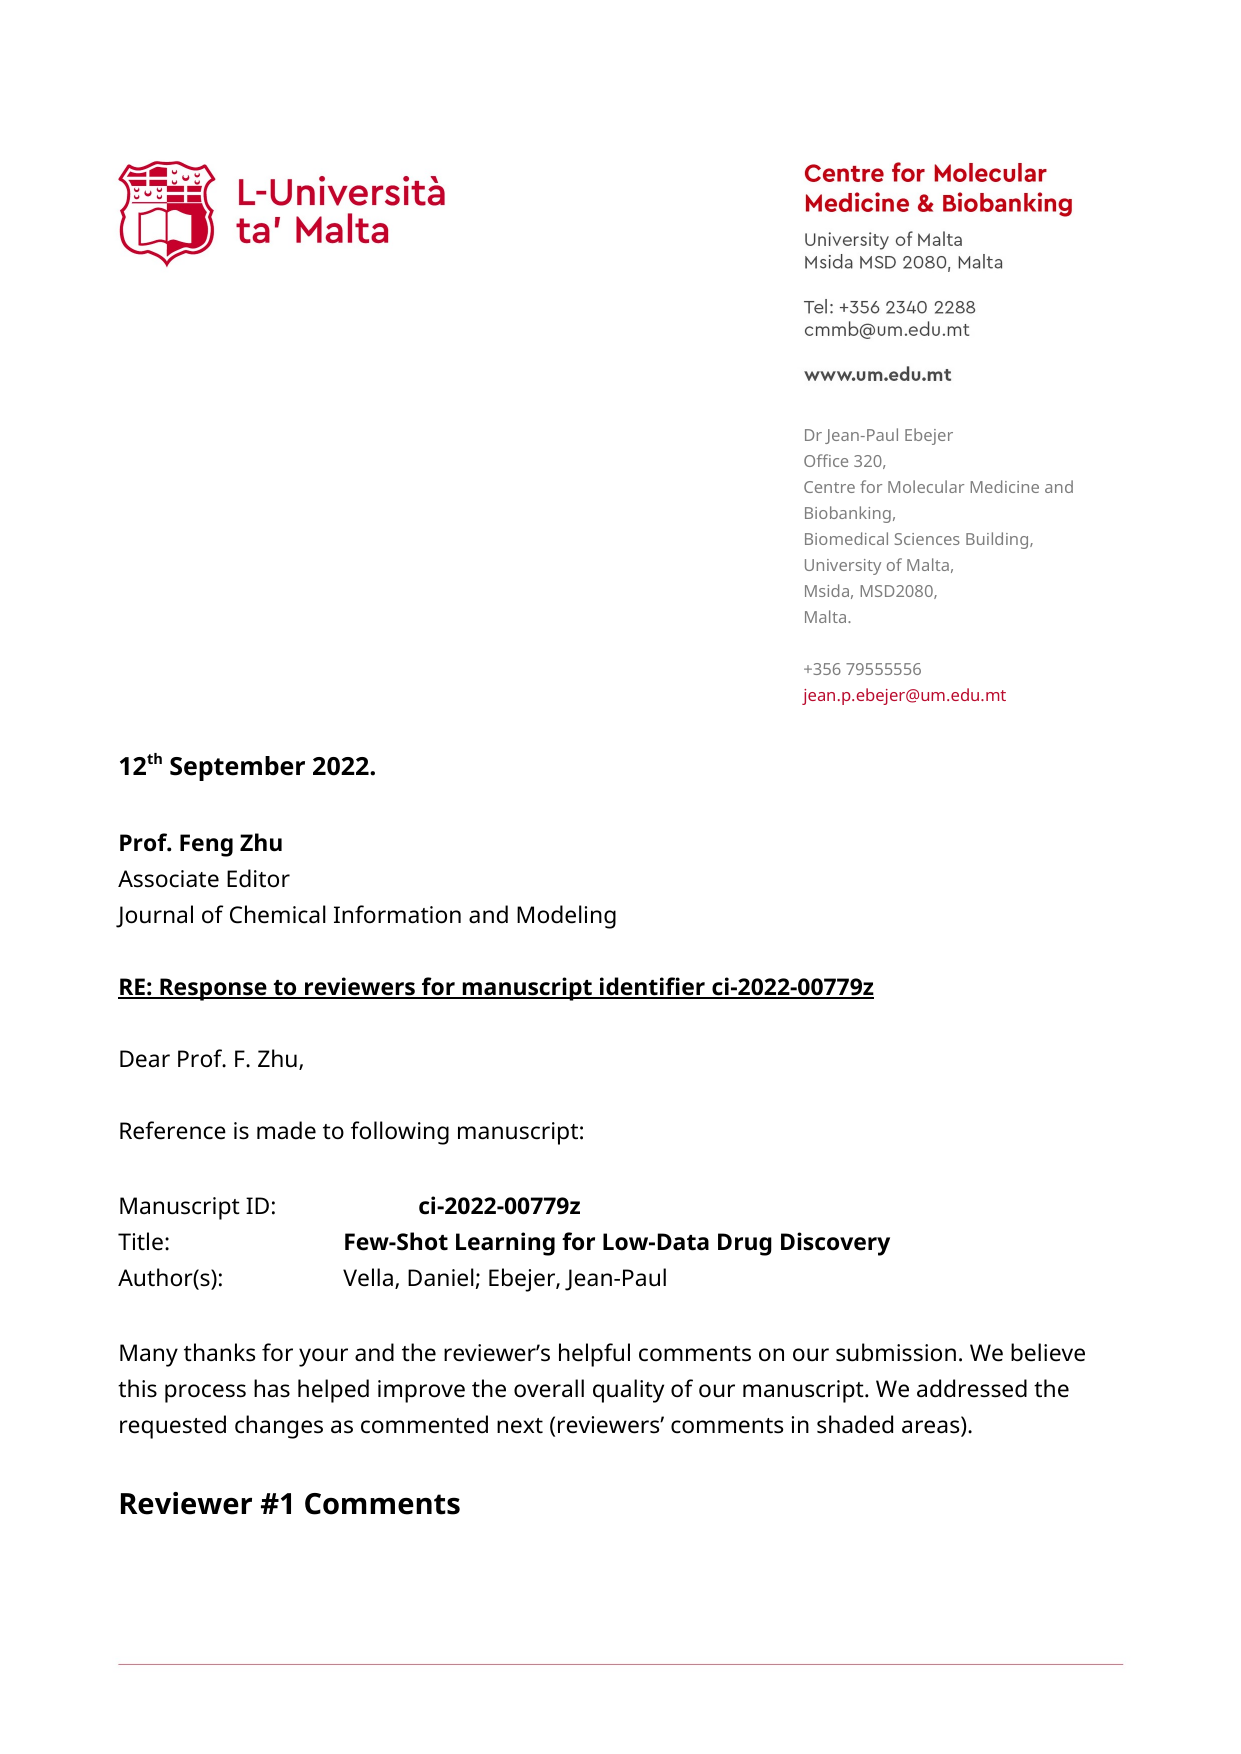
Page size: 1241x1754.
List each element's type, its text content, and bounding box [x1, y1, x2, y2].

text Journal of Chemical Information and Modeling [118, 899, 1122, 930]
text Prof. Feng Zhu [118, 827, 1122, 858]
text Many thanks for your and the reviewer’s helpful comments on our submission. We believe [118, 1337, 1122, 1368]
text Centre for Molecular Medicine and Biobanking, [803, 475, 1122, 524]
text Associate Editor [118, 863, 1122, 894]
text Reviewer #1 Comments [118, 1484, 1122, 1523]
text Biomedical Sciences Building, [803, 527, 1122, 550]
text Reference is made to following manuscript: [118, 1114, 1122, 1146]
text Manuscript ID: ci-2022-00779z [118, 1190, 1122, 1221]
text Author(s): Vella, Daniel; Ebejer, Jean-Paul [118, 1262, 1122, 1293]
text Malta. [803, 605, 1122, 628]
text Dr Jean-Paul Ebejer [803, 423, 1122, 446]
text requested changes as commented next (reviewers’ comments in shaded areas). [118, 1408, 1122, 1440]
text Msida, MSD2080, [803, 579, 1122, 602]
text Office 320, [803, 449, 1122, 472]
text this process has helped improve the overall quality of our manuscript. We addressed the [118, 1373, 1122, 1404]
picture [0, 0, 1240, 1754]
text Dear Prof. F. Zhu, [118, 1043, 1122, 1074]
text 12th September 2022. [118, 749, 1122, 783]
text RE: Response to reviewers for manuscript identifier ci-2022-00779z [118, 971, 1122, 1002]
text Title: Few-Shot Learning for Low-Data Drug Discovery [118, 1226, 1122, 1257]
text +356 79555556 [803, 657, 1122, 680]
text jean.p.ebejer@um.edu.mt [803, 683, 1122, 706]
text University of Malta, [803, 553, 1122, 576]
